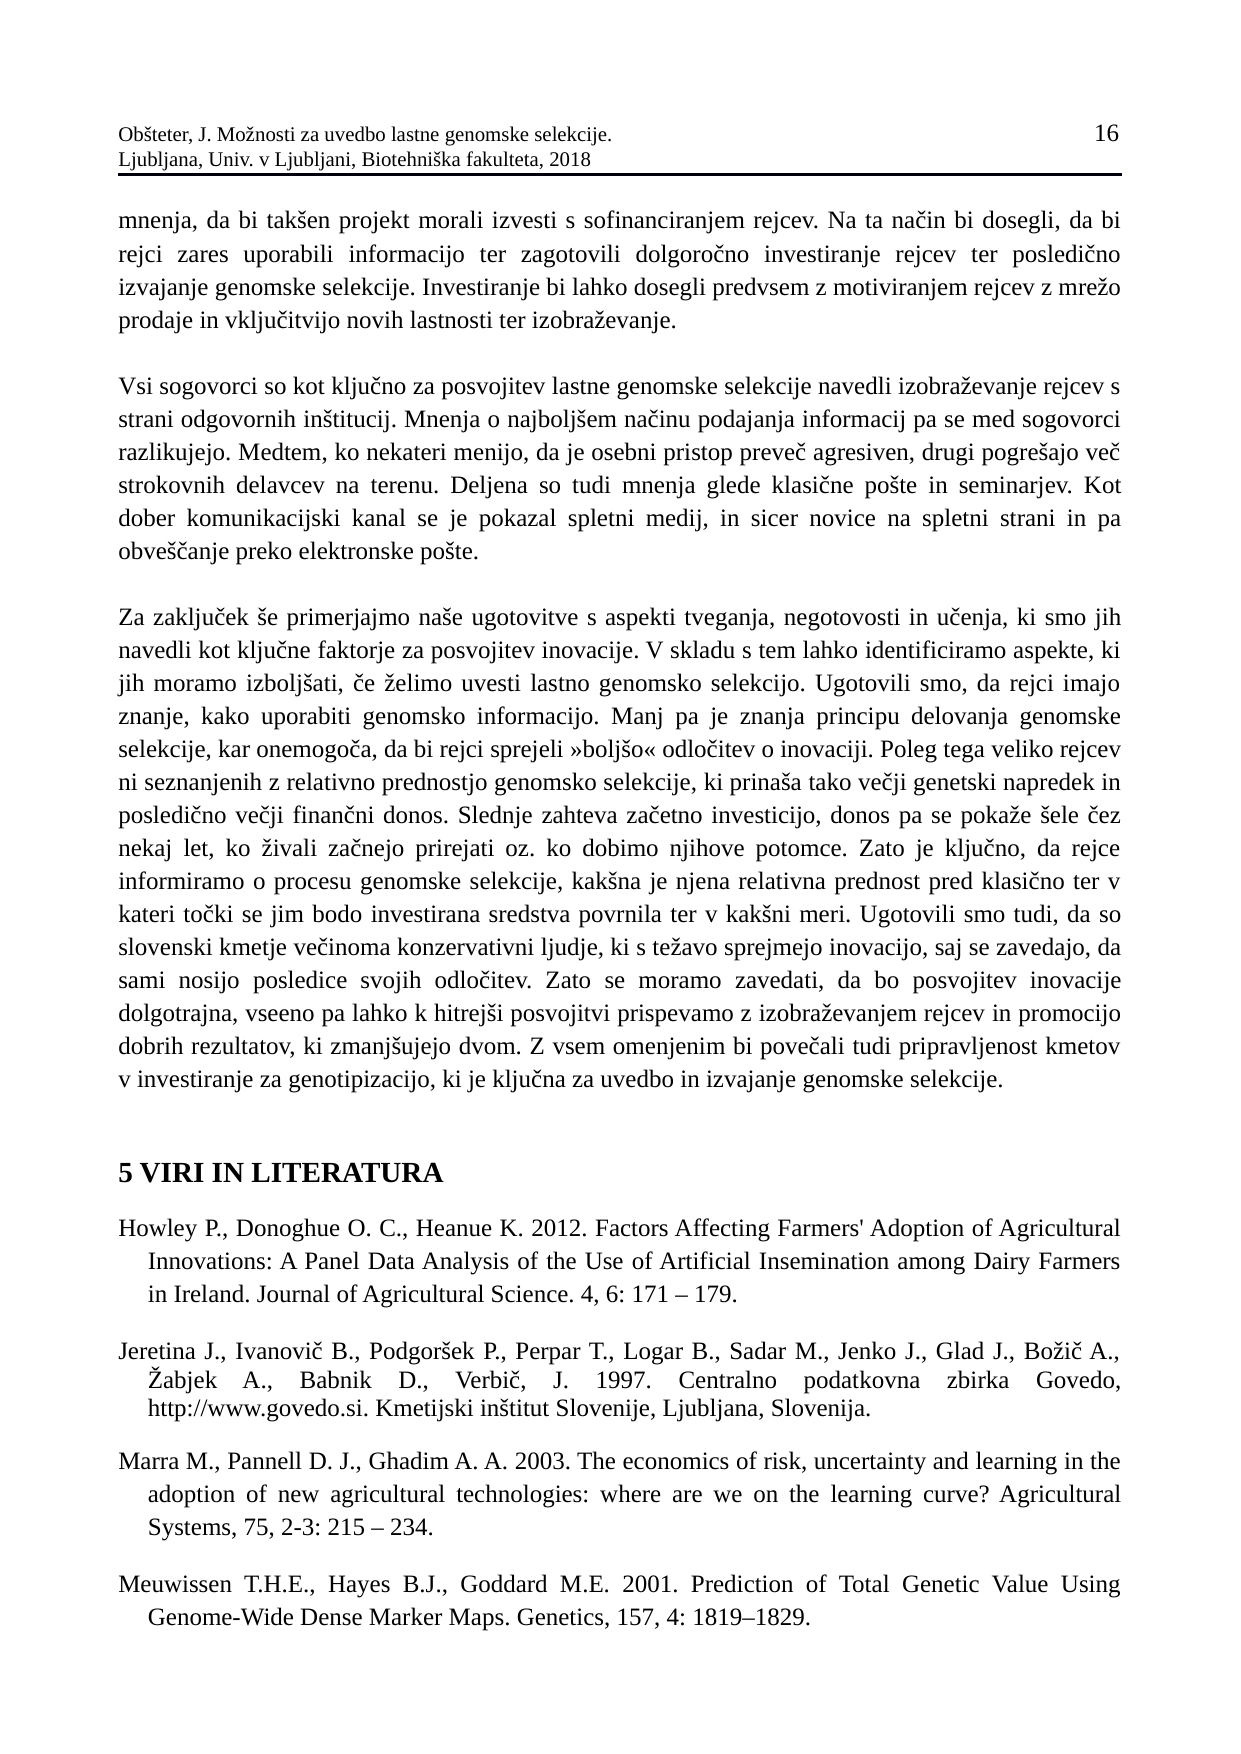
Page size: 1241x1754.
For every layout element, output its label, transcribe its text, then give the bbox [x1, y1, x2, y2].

text Howley P., Donoghue O. C., Heanue K. 2012. Factors Affecting Farmers' Adoption of Agricultural Innovations: A Panel Data Analysis of the Use of Artificial Insemination among Dairy Farmers in Ireland. Journal of Agricultural Science. 4, 6: 171 – 179. [118, 1213, 1122, 1308]
text Jeretina J., Ivanovič B., Podgoršek P., Perpar T., Logar B., Sadar M., Jenko J., Glad J., Božič A., Žabjek A., Babnik D., Verbič, J. 1997. Centralno podatkovna zbirka Govedo, http://www.govedo.si. Kmetijski inštitut Slovenije, Ljubljana, Slovenija. [118, 1336, 1122, 1422]
subtitle 5 VIRI IN LITERATURA [118, 1155, 1122, 1189]
text Marra M., Pannell D. J., Ghadim A. A. 2003. The economics of risk, uncertainty and learning in the adoption of new agricultural technologies: where are we on the learning curve? Agricultural Systems, 75, 2-3: 215 – 234. [118, 1446, 1122, 1541]
text Za zaključek še primerjajmo naše ugotovitve s aspekti tveganja, negotovosti in učenja, ki smo jih navedli kot ključne faktorje za posvojitev inovacije. V skladu s tem lahko identificiramo aspekte, ki jih moramo izboljšati, če želimo uvesti lastno genomsko selekcijo. Ugotovili smo, da rejci imajo znanje, kako uporabiti genomsko informacijo. Manj pa je znanja principu delovanja genomske selekcije, kar onemogoča, da bi rejci sprejeli »boljšo« odločitev o inovaciji. Poleg tega veliko rejcev ni seznanjenih z relativno prednostjo genomsko selekcije, ki prinaša tako večji genetski napredek in posledično večji finančni donos. Slednje zahteva začetno investicijo, donos pa se pokaže šele čez nekaj let, ko živali začnejo prirejati oz. ko dobimo njihove potomce. Zato je ključno, da rejce informiramo o procesu genomske selekcije, kakšna je njena relativna prednost pred klasično ter v kateri točki se jim bodo investirana sredstva povrnila ter v kakšni meri. Ugotovili smo tudi, da so slovenski kmetje večinoma konzervativni ljudje, ki s težavo sprejmejo inovacijo, saj se zavedajo, da sami nosijo posledice svojih odločitev. Zato se moramo zavedati, da bo posvojitev inovacije dolgotrajna, vseeno pa lahko k hitrejši posvojitvi prispevamo z izobraževanjem rejcev in promocijo dobrih rezultatov, ki zmanjšujejo dvom. Z vsem omenjenim bi povečali tudi pripravljenost kmetov v investiranje za genotipizacijo, ki je ključna za uvedbo in izvajanje genomske selekcije. [118, 602, 1122, 1093]
text mnenja, da bi takšen projekt morali izvesti s sofinanciranjem rejcev. Na ta način bi dosegli, da bi rejci zares uporabili informacijo ter zagotovili dolgoročno investiranje rejcev ter posledično izvajanje genomske selekcije. Investiranje bi lahko dosegli predvsem z motiviranjem rejcev z mrežo prodaje in vključitvijo novih lastnosti ter izobraževanje. [118, 206, 1122, 333]
text Vsi sogovorci so kot ključno za posvojitev lastne genomske selekcije navedli izobraževanje rejcev s strani odgovornih inštitucij. Mnenja o najboljšem načinu podajanja informacij pa se med sogovorci razlikujejo. Medtem, ko nekateri menijo, da je osebni pristop preveč agresiven, drugi pogrešajo več strokovnih delavcev na terenu. Deljena so tudi mnenja glede klasične pošte in seminarjev. Kot dober komunikacijski kanal se je pokazal spletni medij, in sicer novice na spletni strani in pa obveščanje preko elektronske pošte. [118, 371, 1122, 564]
text Meuwissen T.H.E., Hayes B.J., Goddard M.E. 2001. Prediction of Total Genetic Value Using Genome-Wide Dense Marker Maps. Genetics, 157, 4: 1819–1829. [118, 1569, 1122, 1631]
